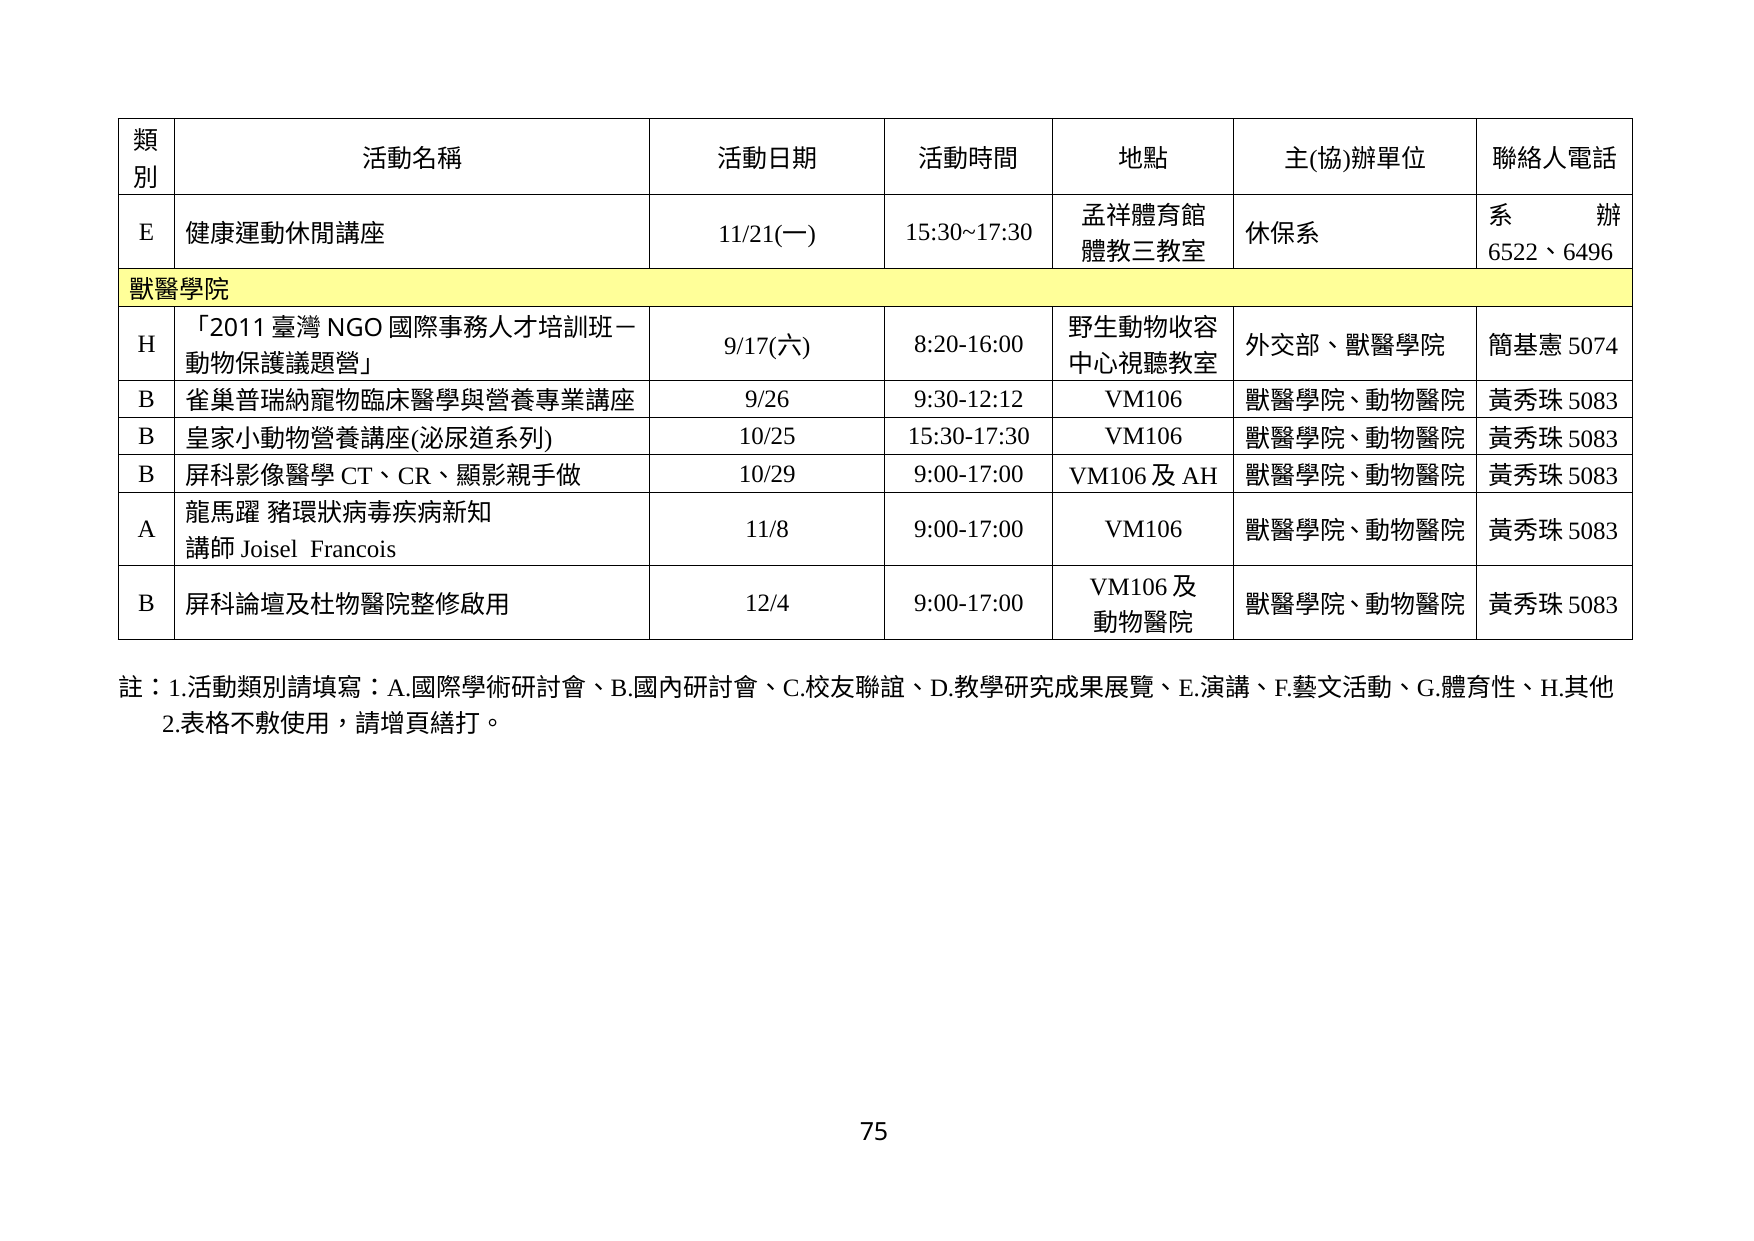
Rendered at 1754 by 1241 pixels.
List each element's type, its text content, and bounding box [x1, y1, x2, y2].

table_cell 15:30-17:30 [885, 418, 1052, 454]
table_cell 9/17(六) [650, 307, 884, 380]
table_cell VM106及AH [1053, 455, 1233, 492]
table_cell B [119, 418, 174, 454]
table_cell 「2011臺灣NGO國際事務人才培訓班－動物保護議題營」 [175, 307, 649, 380]
table_cell 獸醫學院、動物醫院 [1234, 493, 1476, 565]
table_cell 15:30~17:30 [885, 195, 1052, 268]
text 註：1.活動類別請填寫：A.國際學術研討會、B.國內研討會、C.校友聯誼、D.教學研究成果展覽、E.演講、F.藝文活動、G.體育性、H.其他 [118, 667, 1614, 704]
table_cell 野生動物收容中心視聽教室 [1053, 307, 1233, 380]
table_cell 9/26 [650, 381, 884, 417]
table_cell 黃秀珠5083 [1477, 418, 1632, 454]
table_cell 龍馬躍 豬環狀病毒疾病新知 講師Joisel Francois [175, 493, 649, 565]
table_cell 9:00-17:00 [885, 493, 1052, 565]
table_cell 外交部、獸醫學院 [1234, 307, 1476, 380]
table_cell VM106及 動物醫院 [1053, 566, 1233, 639]
table_cell B [119, 455, 174, 492]
text 2.表格不敷使用，請增頁繕打。 [156, 704, 1614, 740]
table_cell 系辦6522、6496 [1477, 195, 1632, 268]
table_cell 12/4 [650, 566, 884, 639]
table_cell 獸醫學院、動物醫院 [1234, 381, 1476, 417]
table_cell 10/29 [650, 455, 884, 492]
table_cell 11/21(一) [650, 195, 884, 268]
table_header 活動名稱 [175, 119, 649, 194]
table_header 地點 [1053, 119, 1233, 194]
table_cell 健康運動休閒講座 [175, 195, 649, 268]
table_cell 黃秀珠5083 [1477, 566, 1632, 639]
table_cell 屏科影像醫學CT、CR、顯影親手做 [175, 455, 649, 492]
table_cell B [119, 566, 174, 639]
table_cell 黃秀珠5083 [1477, 493, 1632, 565]
table_header 活動時間 [885, 119, 1052, 194]
table_cell 雀巢普瑞納寵物臨床醫學與營養專業講座 [175, 381, 649, 417]
table_cell VM106 [1053, 381, 1233, 417]
table_header 類別 [119, 119, 174, 194]
table_header 主(協)辦單位 [1234, 119, 1476, 194]
table_cell B [119, 381, 174, 417]
table_cell 簡基憲5074 [1477, 307, 1632, 380]
table_cell 皇家小動物營養講座(泌尿道系列) [175, 418, 649, 454]
table_cell A [119, 493, 174, 565]
table_cell 9:30-12:12 [885, 381, 1052, 417]
table_cell 11/8 [650, 493, 884, 565]
table_cell 8:20-16:00 [885, 307, 1052, 380]
table_cell 獸醫學院、動物醫院 [1234, 566, 1476, 639]
table_header 活動日期 [650, 119, 884, 194]
table_cell 9:00-17:00 [885, 566, 1052, 639]
table_cell 孟祥體育館 體教三教室 [1053, 195, 1233, 268]
table_cell 屏科論壇及杜物醫院整修啟用 [175, 566, 649, 639]
table_cell 獸醫學院、動物醫院 [1234, 418, 1476, 454]
table_cell 黃秀珠5083 [1477, 381, 1632, 417]
table_cell H [119, 307, 174, 380]
table_cell VM106 [1053, 418, 1233, 454]
table_cell 休保系 [1234, 195, 1476, 268]
table_cell 10/25 [650, 418, 884, 454]
table_cell E [119, 195, 174, 268]
table_header 聯絡人電話 [1477, 119, 1632, 194]
table_cell 獸醫學院、動物醫院 [1234, 455, 1476, 492]
table_cell 9:00-17:00 [885, 455, 1052, 492]
table_cell 獸醫學院 [119, 269, 1632, 306]
table_cell 黃秀珠5083 [1477, 455, 1632, 492]
table_cell VM106 [1053, 493, 1233, 565]
